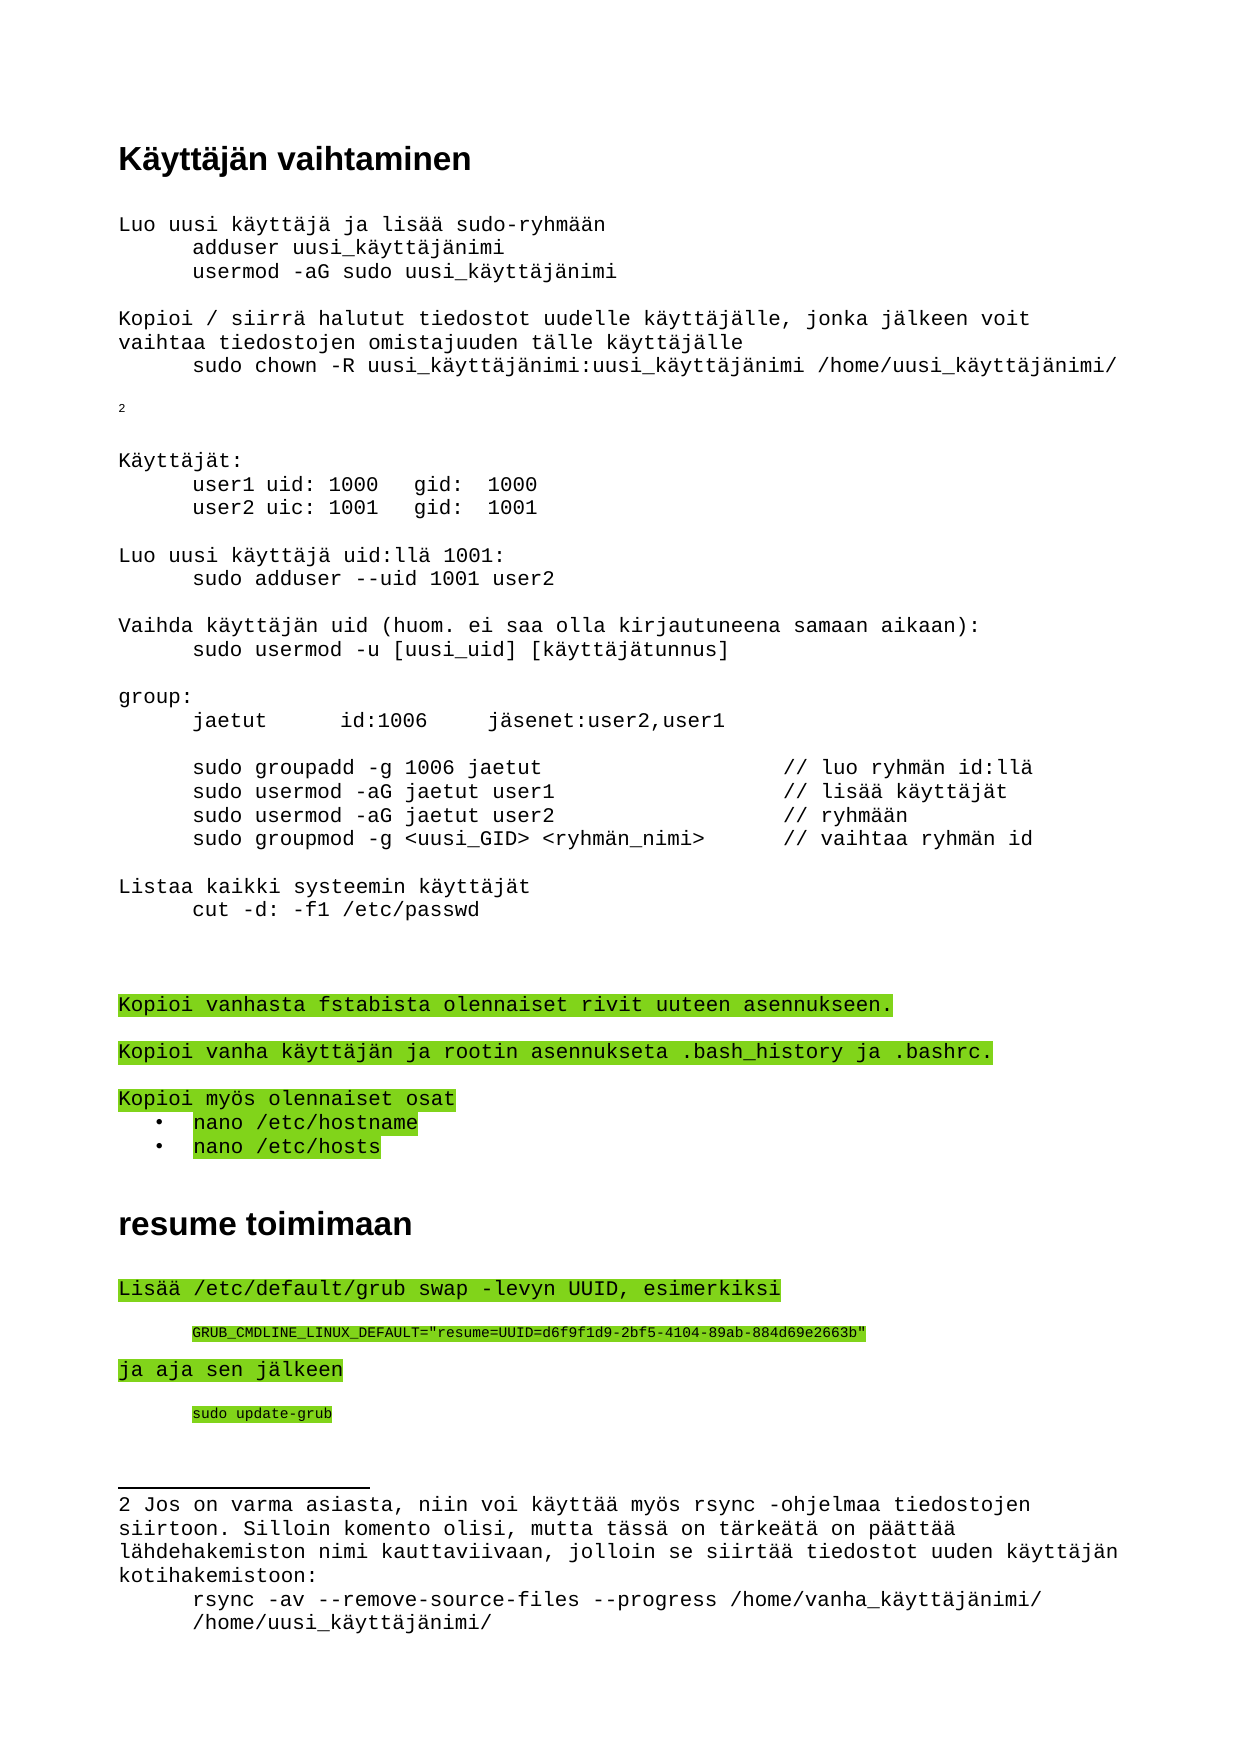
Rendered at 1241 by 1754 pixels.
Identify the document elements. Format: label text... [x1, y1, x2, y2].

text sudo groupadd -g 1006 jaetut // luo ryhmän id:llä [192, 757, 1122, 781]
text Listaa kaikki systeemin käyttäjät [118, 876, 1122, 899]
text Luo uusi käyttäjä uid:llä 1001: [118, 544, 1122, 568]
text sudo update-grub [192, 1406, 1122, 1423]
subtitle Käyttäjän vaihtaminen [118, 139, 1122, 177]
text user2 uic: 1001 gid: 1001 [192, 497, 1122, 521]
text GRUB_CMDLINE_LINUX_DEFAULT="resume=UUID=d6f9f1d9-2bf5-4104-89ab-884d69e2663b" [192, 1326, 1122, 1342]
text ja aja sen jälkeen [118, 1359, 1122, 1382]
text Kopioi vanha käyttäjän ja rootin asennukseta .bash_history ja .bashrc. [118, 1041, 1122, 1065]
text jaetut id:1006 jäsenet:user2,user1 [192, 710, 1122, 734]
text sudo usermod -aG jaetut user1 // lisää käyttäjät [192, 781, 1122, 805]
text Käyttäjät: [118, 450, 1122, 474]
text sudo adduser --uid 1001 user2 [192, 568, 1122, 592]
text rsync -av --remove-source-files --progress /home/vanha_käyttäjänimi/ /home/uusi_käyttäjänimi/ [192, 1588, 1122, 1636]
text Kopioi vanhasta fstabista olennaiset rivit uuteen asennukseen. [118, 994, 1122, 1017]
text usermod -aG sudo uusi_käyttäjänimi [192, 261, 1122, 284]
text adduser uusi_käyttäjänimi [192, 237, 1122, 261]
text Jos on varma asiasta, niin voi käyttää myös rsync -ohjelmaa tiedostojen siirtoon. Silloin komento olisi, mutta tässä on tärkeätä on päättää lähdehakemiston nimi kauttaviivaan, jolloin se siirtää tiedostot uuden käyttäjän kotihakemistoon: [118, 1494, 1122, 1588]
text Luo uusi käyttäjä ja lisää sudo-ryhmään [118, 213, 1122, 237]
text Vaihda käyttäjän uid (huom. ei saa olla kirjautuneena samaan aikaan): [118, 616, 1122, 639]
text sudo usermod -u [uusi_uid] [käyttäjätunnus] [192, 639, 1122, 663]
text sudo groupmod -g <uusi_GID> <ryhmän_nimi> // vaihtaa ryhmän id [192, 828, 1122, 852]
text sudo usermod -aG jaetut user2 // ryhmään [192, 805, 1122, 828]
list nano /etc/hosts [156, 1136, 1122, 1159]
text Lisää /etc/default/grub swap -levyn UUID, esimerkiksi [118, 1278, 1122, 1302]
subtitle resume toimimaan [118, 1204, 1122, 1242]
text Kopioi myös olennaiset osat [118, 1088, 1122, 1112]
text user1 uid: 1000 gid: 1000 [192, 474, 1122, 497]
text cut -d: -f1 /etc/passwd [192, 899, 1122, 923]
text group: [118, 686, 1122, 710]
text Kopioi / siirrä halutut tiedostot uudelle käyttäjälle, jonka jälkeen voit vaihtaa tiedostojen omistajuuden tälle käyttäjälle [118, 308, 1122, 355]
text sudo chown -R uusi_käyttäjänimi:uusi_käyttäjänimi /home/uusi_käyttäjänimi/ [192, 355, 1122, 379]
list nano /etc/hostname [156, 1112, 1122, 1136]
